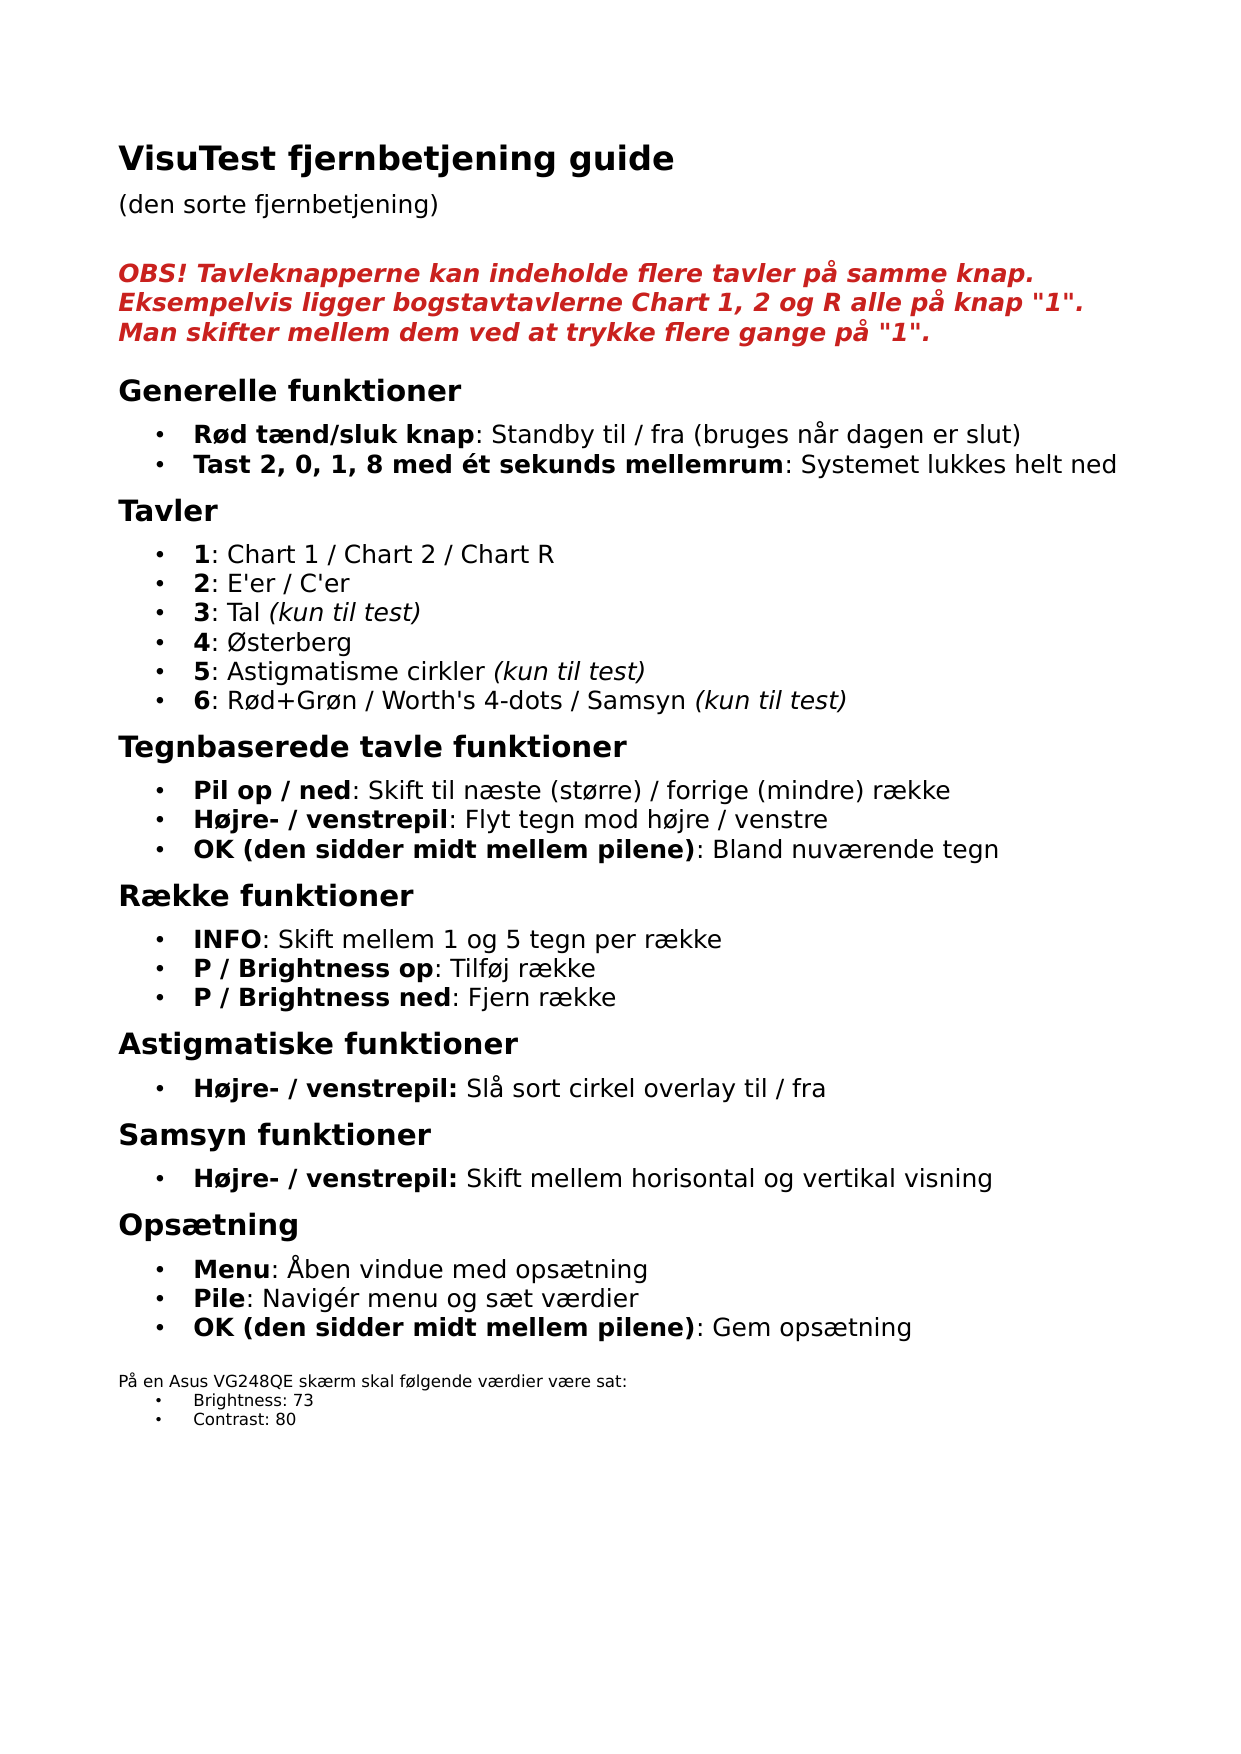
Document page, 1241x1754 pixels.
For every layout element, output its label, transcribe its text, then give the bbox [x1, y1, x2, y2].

list Højre- / venstrepil: Skift mellem horisontal og vertikal visning [156, 1164, 1122, 1194]
list Pile: Navigér menu og sæt værdier [156, 1284, 1122, 1313]
list Højre- / venstrepil: Slå sort cirkel overlay til / fra [156, 1074, 1122, 1103]
list 6: Rød+Grøn / Worth's 4-dots / Samsyn (kun til test) [156, 686, 1122, 715]
list Højre- / venstrepil: Flyt tegn mod højre / venstre [156, 806, 1122, 835]
subtitle Række funktioner [118, 879, 1122, 913]
list OK (den sidder midt mellem pilene): Bland nuværende tegn [156, 835, 1122, 864]
list INFO: Skift mellem 1 og 5 tegn per række [156, 925, 1122, 954]
list 2: E'er / C'er [156, 569, 1122, 599]
subtitle VisuTest fjernbetjening guide [118, 139, 1122, 178]
text På en Asus VG248QE skærm skal følgende værdier være sat: [118, 1372, 1122, 1391]
subtitle Tavler [118, 494, 1122, 528]
list Menu: Åben vindue med opsætning [156, 1255, 1122, 1284]
list 3: Tal (kun til test) [156, 599, 1122, 628]
list Tast 2, 0, 1, 8 med ét sekunds mellemrum: Systemet lukkes helt ned [156, 450, 1122, 479]
subtitle OBS! Tavleknapperne kan indeholde flere tavler på samme knap. Eksempelvis ligger bogstavtavlerne Chart 1, 2 og R alle på knap "1". Man skifter mellem dem ved at trykke flere gange på "1". [118, 259, 1122, 347]
text (den sorte fjernbetjening) [118, 191, 1122, 220]
list 4: Østerberg [156, 628, 1122, 657]
list Pil op / ned: Skift til næste (større) / forrige (mindre) række [156, 777, 1122, 806]
subtitle Opsætning [118, 1208, 1122, 1242]
list Brightness: 73 [156, 1391, 1122, 1410]
subtitle Generelle funktioner [118, 374, 1122, 408]
subtitle Astigmatiske funktioner [118, 1027, 1122, 1062]
list 1: Chart 1 / Chart 2 / Chart R [156, 540, 1122, 569]
list Rød tænd/sluk knap: Standby til / fra (bruges når dagen er slut) [156, 421, 1122, 450]
list OK (den sidder midt mellem pilene): Gem opsætning [156, 1313, 1122, 1342]
list Contrast: 80 [156, 1410, 1122, 1430]
list P / Brightness op: Tilføj række [156, 954, 1122, 984]
list P / Brightness ned: Fjern række [156, 984, 1122, 1013]
list 5: Astigmatisme cirkler (kun til test) [156, 657, 1122, 686]
subtitle Samsyn funktioner [118, 1118, 1122, 1152]
subtitle Tegnbaserede tavle funktioner [118, 730, 1122, 764]
